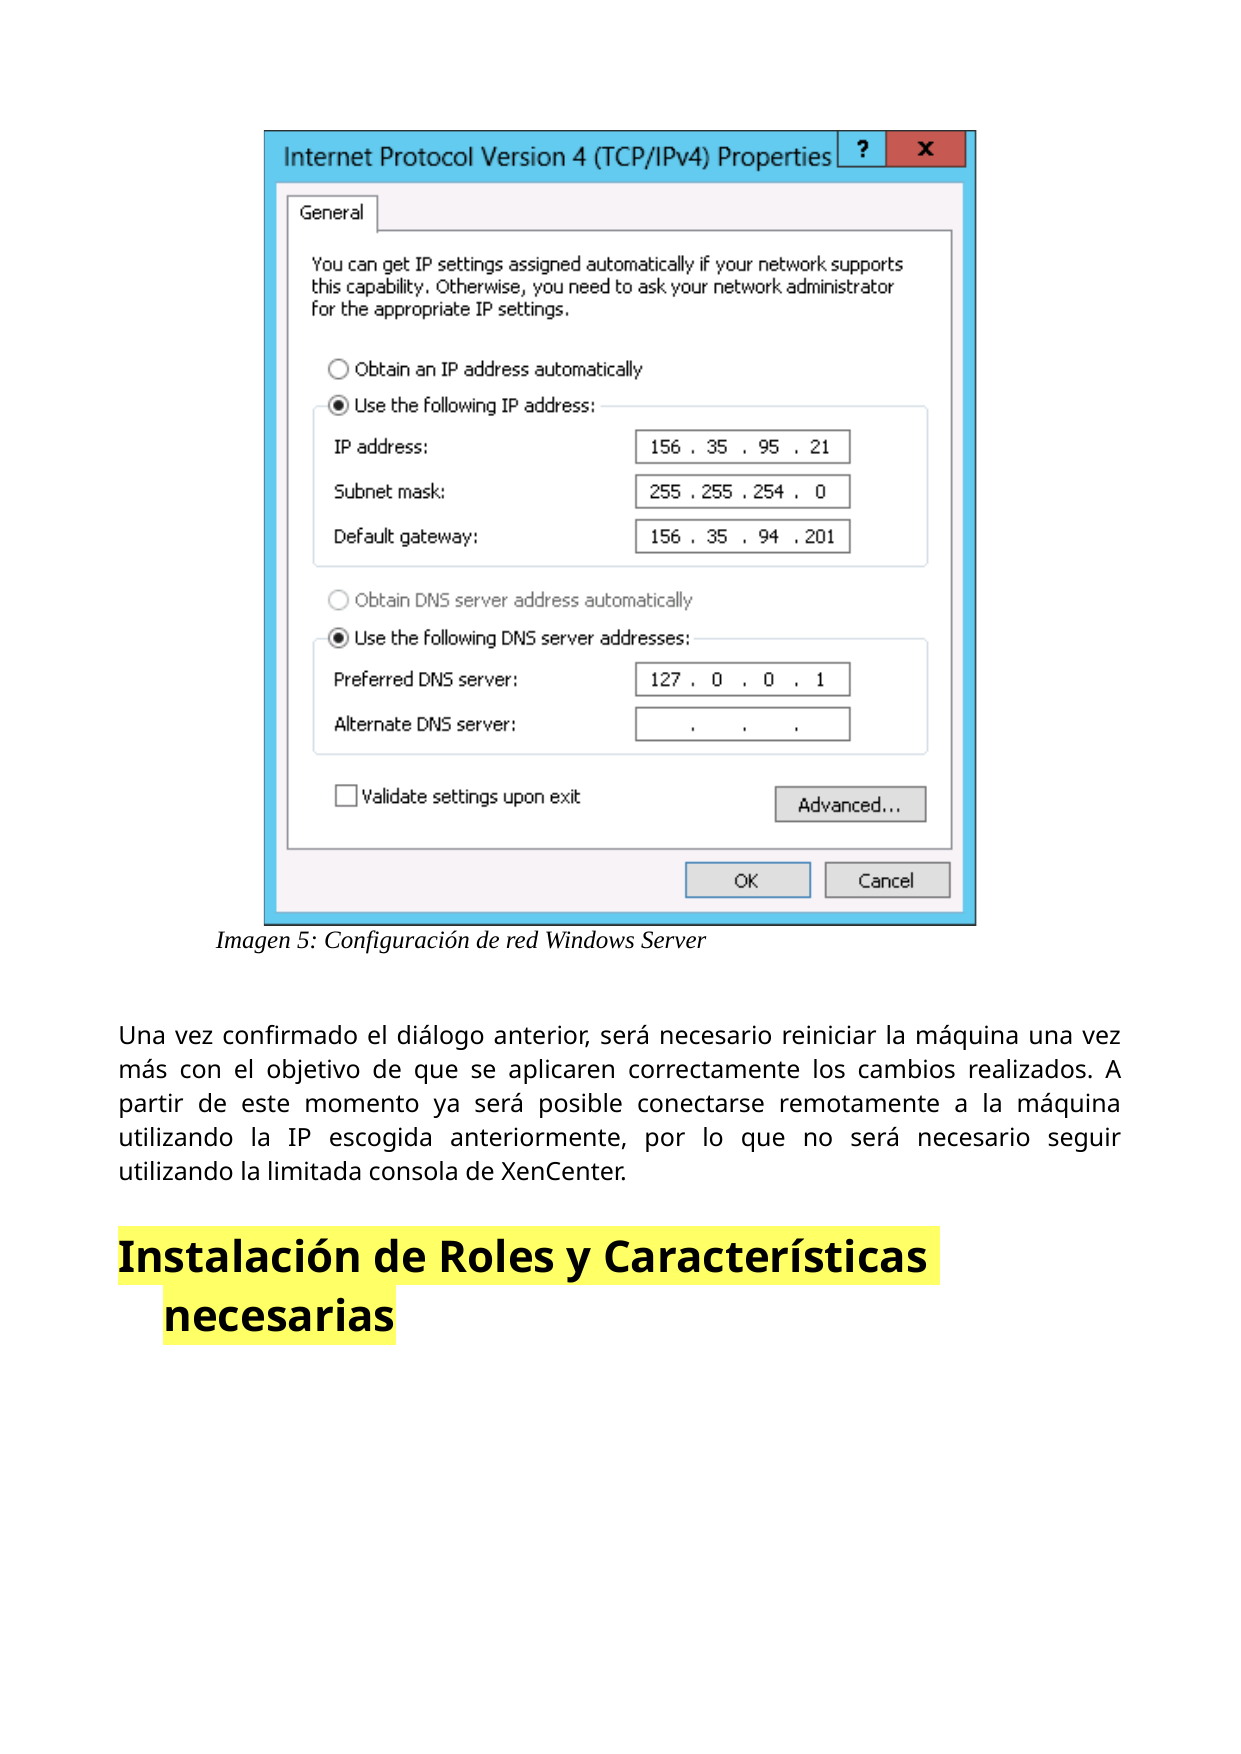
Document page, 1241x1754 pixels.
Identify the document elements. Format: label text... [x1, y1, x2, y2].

picture [263, 130, 977, 926]
subtitle Instalación de Roles y Características necesarias [118, 1226, 1122, 1345]
text Imagen 5: Configuración de red Windows Server [216, 926, 1025, 954]
text Una vez confirmado el diálogo anterior, será necesario reiniciar la máquina una vez más con el objetivo de que se aplicaren correctamente los cambios realizados. A partir de este momento ya será posible conectarse remotamente a la máquina utilizando la IP escogida anteriormente, por lo que no será necesario seguir utilizando la limitada consola de XenCenter. [118, 1018, 1122, 1188]
